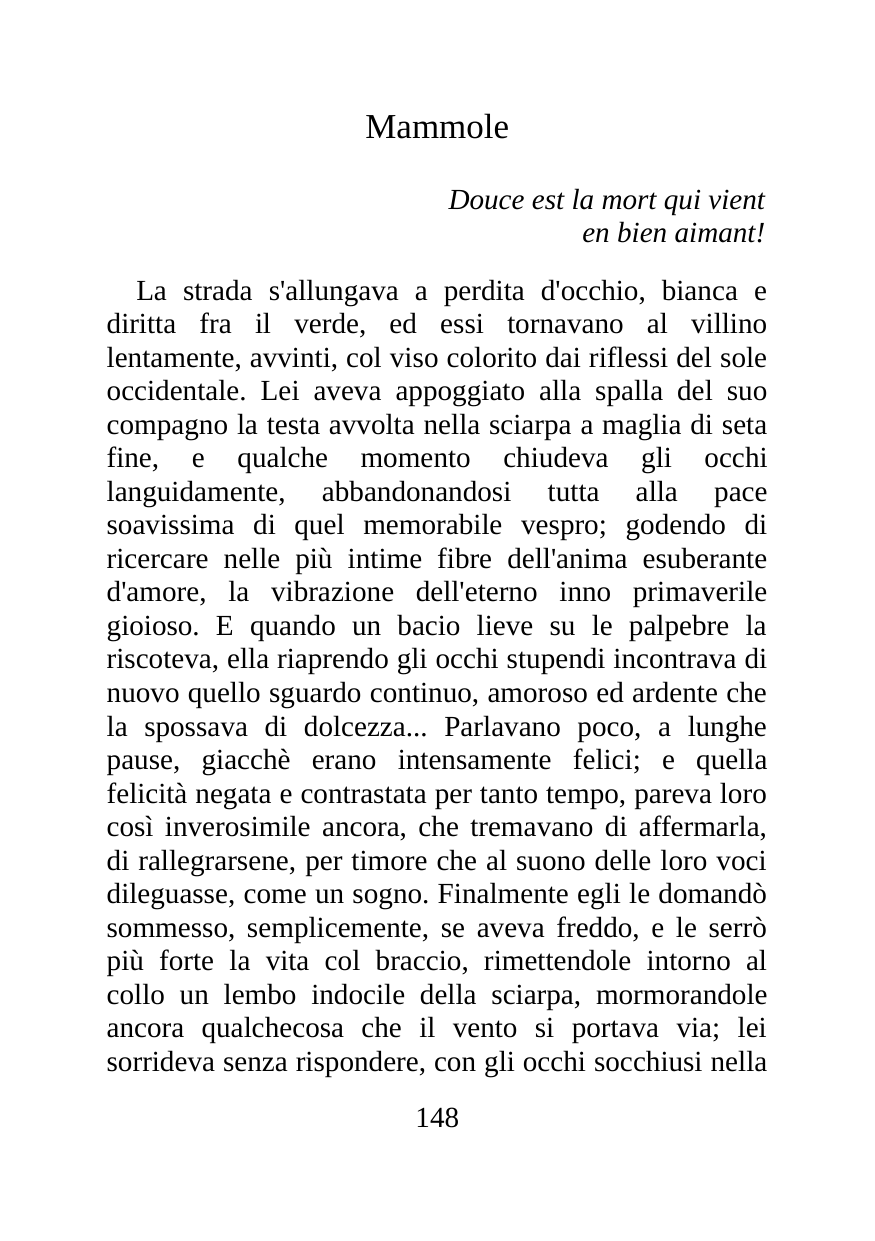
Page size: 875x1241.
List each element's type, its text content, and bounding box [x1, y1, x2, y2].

subtitle Mammole [106, 106, 768, 147]
text La strada s'allungava a perdita d'occhio, bianca e diritta fra il verde, ed essi tornavano al villino lentamente, avvinti, col viso colorito dai riflessi del sole occidentale. Lei aveva appoggiato alla spalla del suo compagno la testa avvolta nella sciarpa a maglia di seta fine, e qualche momento chiudeva gli occhi languidamente, abbandonandosi tutta alla pace soavissima di quel memorabile vespro; godendo di ricercare nelle più intime fibre dell'anima esuberante d'amore, la vibrazione dell'eterno inno primaverile gioioso. E quando un bacio lieve su le palpebre la riscoteva, ella riaprendo gli occhi stupendi incontrava di nuovo quello sguardo continuo, amoroso ed ardente che la spossava di dolcezza... Parlavano poco, a lunghe pause, giacchè erano intensamente felici; e quella felicità negata e contrastata per tanto tempo, pareva loro così inverosimile ancora, che tremavano di affermarla, di rallegrarsene, per timore che al suono delle loro voci dileguasse, come un sogno. Finalmente egli le domandò sommesso, semplicemente, se aveva freddo, e le serrò più forte la vita col braccio, rimettendole intorno al collo un lembo indocile della sciarpa, mormorandole ancora qualchecosa che il vento si portava via; lei sorrideva senza rispondere, con gli occhi socchiusi nella [106, 273, 768, 1078]
text Douce est la mort qui vient en bien aimant! [106, 182, 768, 249]
